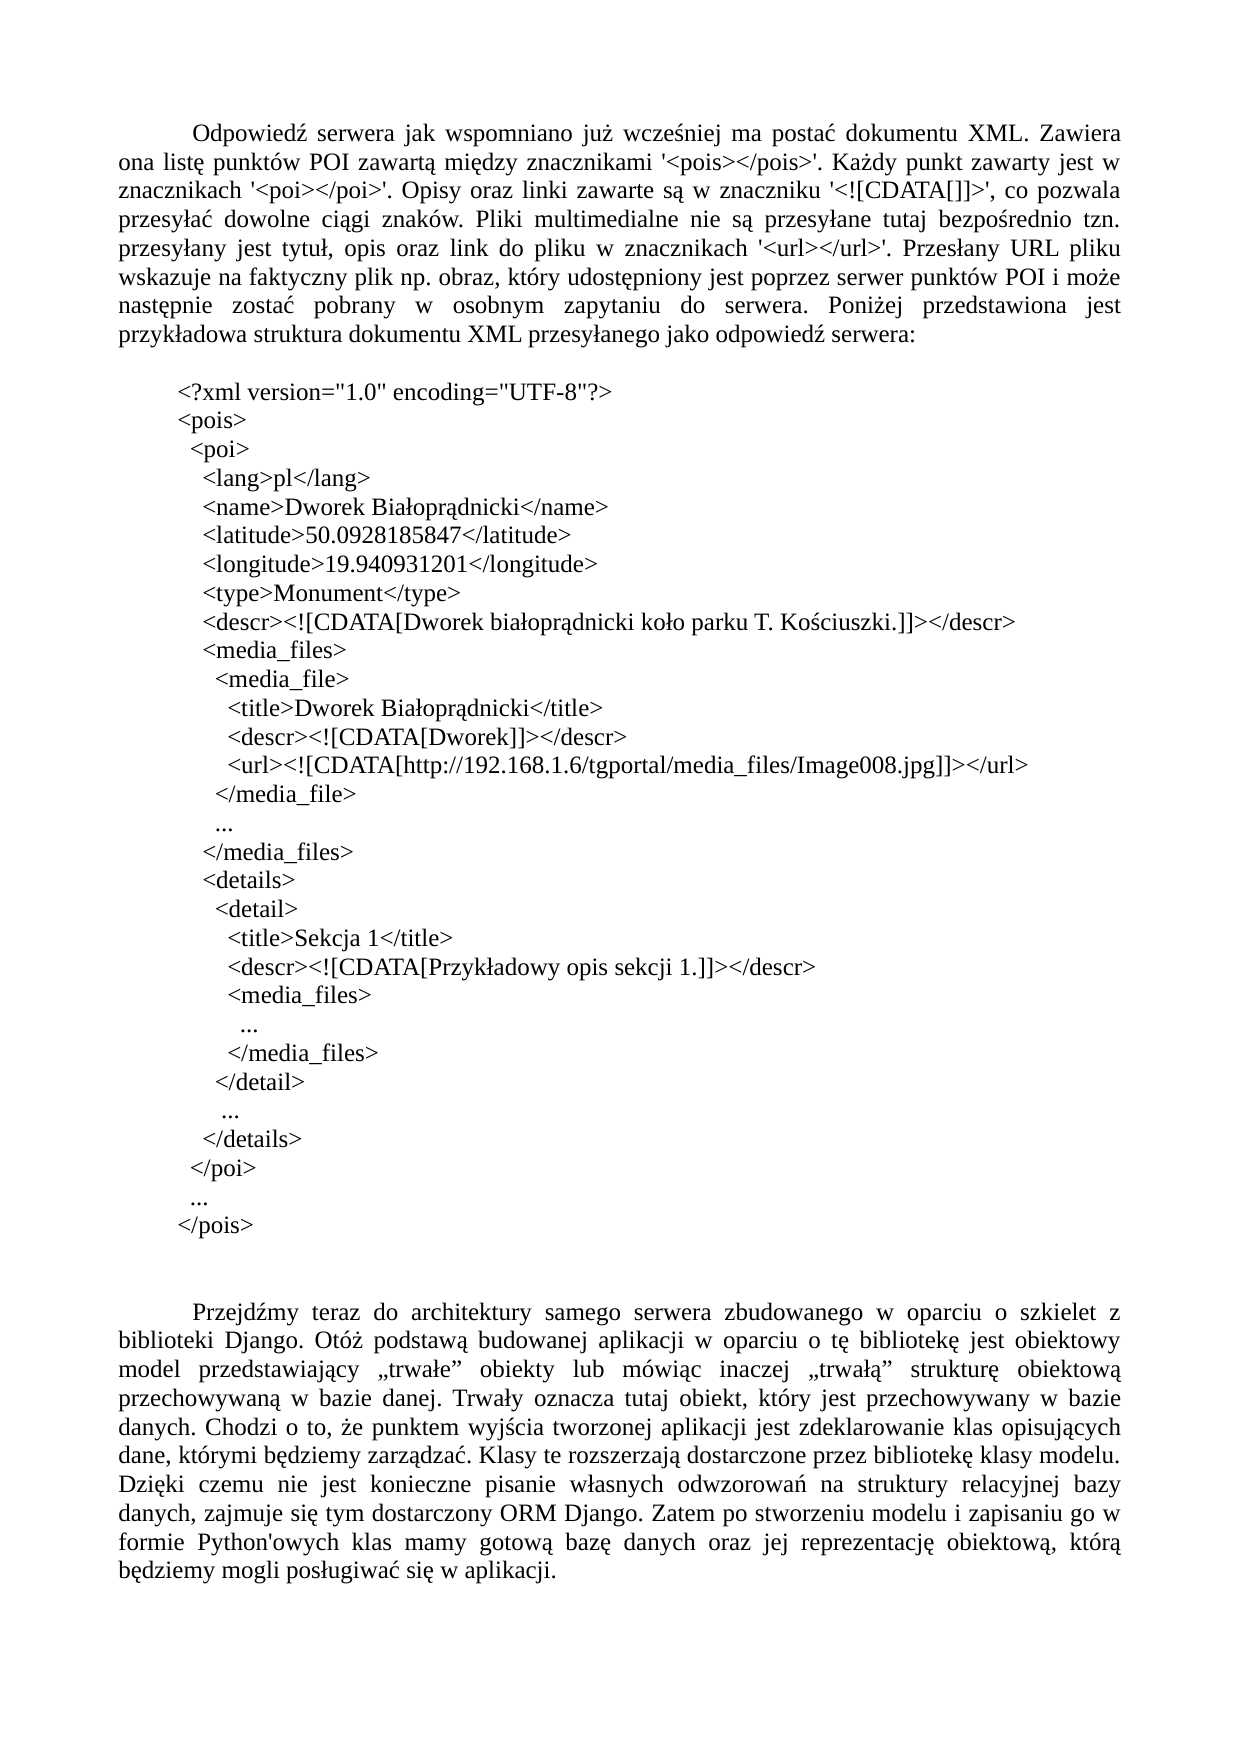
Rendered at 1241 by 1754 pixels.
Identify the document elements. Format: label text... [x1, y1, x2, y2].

text <detail> [177, 894, 1122, 923]
text </media_file> [177, 779, 1122, 808]
text <url><![CDATA[http://192.168.1.6/tgportal/media_files/Image008.jpg]]></url> [177, 751, 1122, 779]
text ... [177, 1096, 1122, 1124]
text <longitude>19.940931201</longitude> [177, 549, 1122, 578]
text </media_files> [177, 1038, 1122, 1067]
text <type>Monument</type> [177, 578, 1122, 607]
text <descr><![CDATA[Dworek]]></descr> [177, 722, 1122, 751]
text <details> [177, 866, 1122, 894]
text <title>Dworek Białoprądnicki</title> [177, 693, 1122, 722]
text ... [177, 808, 1122, 837]
text <lang>pl</lang> [177, 463, 1122, 492]
text Odpowiedź serwera jak wspomniano już wcześniej ma postać dokumentu XML. Zawiera ona listę punktów POI zawartą między znacznikami '<pois></pois>'. Każdy punkt zawarty jest w znacznikach '<poi></poi>'. Opisy oraz linki zawarte są w znaczniku '<![CDATA[]]>', co pozwala przesyłać dowolne ciągi znaków. Pliki multimedialne nie są przesyłane tutaj bezpośrednio tzn. przesyłany jest tytuł, opis oraz link do pliku w znacznikach '<url></url>'. Przesłany URL pliku wskazuje na faktyczny plik np. obraz, który udostępniony jest poprzez serwer punktów POI i może następnie zostać pobrany w osobnym zapytaniu do serwera. Poniżej przedstawiona jest przykładowa struktura dokumentu XML przesyłanego jako odpowiedź serwera: [118, 118, 1122, 348]
text <?xml version="1.0" encoding="UTF-8"?> [177, 377, 1122, 406]
text <title>Sekcja 1</title> [177, 923, 1122, 952]
text <descr><![CDATA[Dworek białoprądnicki koło parku T. Kościuszki.]]></descr> [177, 607, 1122, 636]
text <media_files> [177, 636, 1122, 664]
text </media_files> [177, 837, 1122, 866]
text <poi> [177, 434, 1122, 463]
text </poi> [177, 1153, 1122, 1182]
text <descr><![CDATA[Przykładowy opis sekcji 1.]]></descr> [177, 952, 1122, 981]
text </details> [177, 1124, 1122, 1153]
text ... [177, 1009, 1122, 1038]
text <latitude>50.0928185847</latitude> [177, 521, 1122, 549]
text <name>Dworek Białoprądnicki</name> [177, 492, 1122, 521]
text </pois> [177, 1211, 1122, 1239]
text Przejdźmy teraz do architektury samego serwera zbudowanego w oparciu o szkielet z biblioteki Django. Otóż podstawą budowanej aplikacji w oparciu o tę bibliotekę jest obiektowy model przedstawiający „trwałe” obiekty lub mówiąc inaczej „trwałą” strukturę obiektową przechowywaną w bazie danej. Trwały oznacza tutaj obiekt, który jest przechowywany w bazie danych. Chodzi o to, że punktem wyjścia tworzonej aplikacji jest zdeklarowanie klas opisujących dane, którymi będziemy zarządzać. Klasy te rozszerzają dostarczone przez bibliotekę klasy modelu. Dzięki czemu nie jest konieczne pisanie własnych odwzorowań na struktury relacyjnej bazy danych, zajmuje się tym dostarczony ORM Django. Zatem po stworzeniu modelu i zapisaniu go w formie Python'owych klas mamy gotową bazę danych oraz jej reprezentację obiektową, którą będziemy mogli posługiwać się w aplikacji. [118, 1297, 1122, 1584]
text </detail> [177, 1067, 1122, 1096]
text ... [177, 1182, 1122, 1211]
text <pois> [177, 406, 1122, 434]
text <media_files> [177, 981, 1122, 1009]
text <media_file> [177, 664, 1122, 693]
